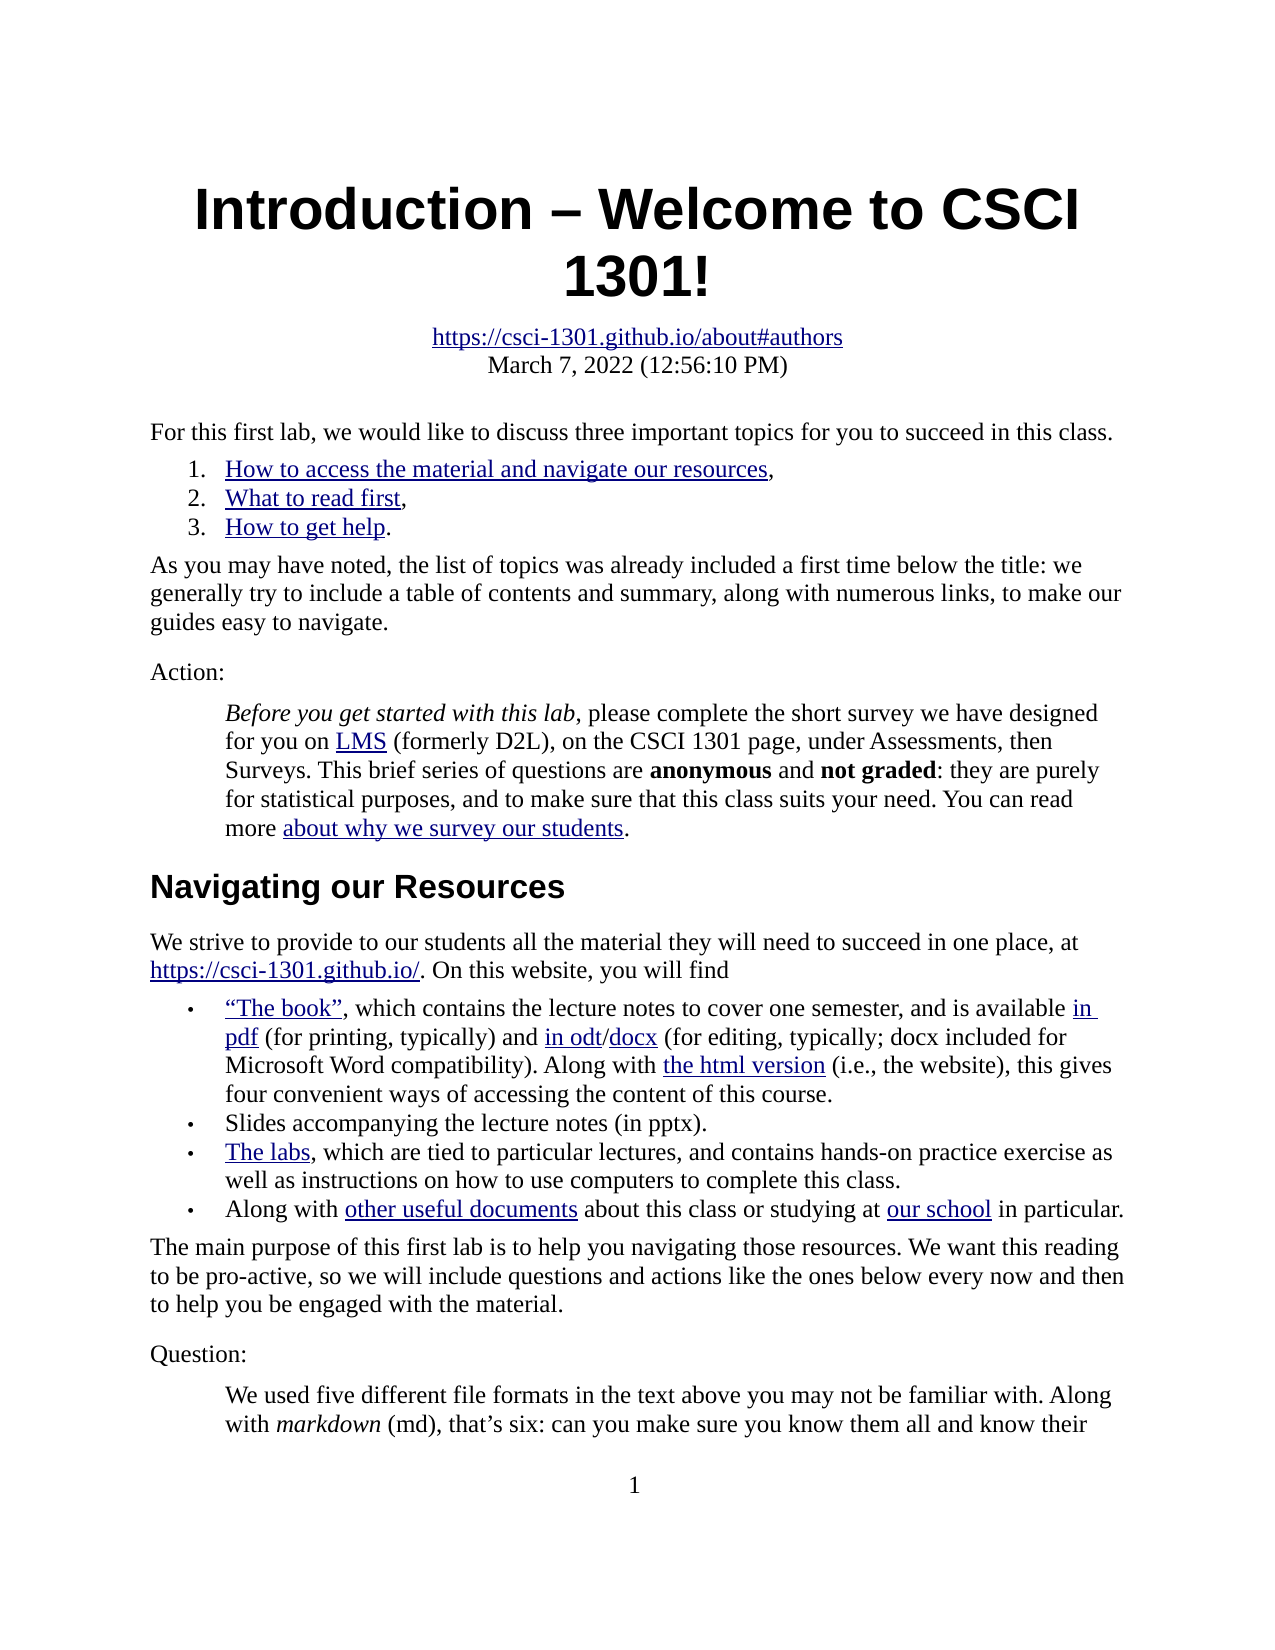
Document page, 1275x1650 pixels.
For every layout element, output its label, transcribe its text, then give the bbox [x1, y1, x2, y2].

text We strive to provide to our students all the material they will need to succeed in one place, at https://csci-1301.github.io/. On this website, you will find [150, 927, 1125, 984]
text We used five different file formats in the text above you may not be familiar with. Along with markdown (md), that’s six: can you make sure you know them all and know their [225, 1380, 1125, 1437]
list “The book”, which contains the lecture notes to cover one semester, and is available in pdf (for printing, typically) and in odt/docx (for editing, typically; docx included for Microsoft Word compatibility). Along with the html version (i.e., the website), this gives four convenient ways of accessing the content of this course. [187, 993, 1125, 1108]
subtitle Navigating our Resources [150, 866, 1125, 905]
list The labs, which are tied to particular lectures, and contains hands-on practice exercise as well as instructions on how to use computers to complete this class. [187, 1137, 1125, 1194]
list How to get help. [187, 512, 1125, 541]
text For this first lab, we would like to discuss three important topics for you to succeed in this class. [150, 417, 1125, 446]
list What to read first, [187, 483, 1125, 512]
text As you may have noted, the list of topics was already included a first time below the title: we generally try to include a table of contents and summary, along with numerous links, to make our guides easy to navigate. [150, 550, 1125, 636]
text https://csci-1301.github.io/about#authors [150, 322, 1125, 350]
text The main purpose of this first lab is to help you navigating those resources. We want this reading to be pro-active, so we will include questions and actions like the ones below every now and then to help you be engaged with the material. [150, 1232, 1125, 1318]
list Along with other useful documents about this class or studying at our school in particular. [187, 1194, 1125, 1223]
text Before you get started with this lab, please complete the short survey we have designed for you on LMS (formerly D2L), on the CSCI 1301 page, under Assessments, then Surveys. This brief series of questions are anonymous and not graded: they are purely for statistical purposes, and to make sure that this class suits your need. You can read more about why we survey our students. [225, 698, 1125, 841]
text March 7, 2022 (12:56:10 PM) [150, 350, 1125, 379]
text Action: [150, 657, 1125, 686]
text Question: [150, 1339, 1125, 1368]
title Introduction – Welcome to CSCI 1301! [150, 175, 1125, 309]
list Slides accompanying the lecture notes (in pptx). [187, 1108, 1125, 1137]
list How to access the material and navigate our resources, [187, 454, 1125, 483]
